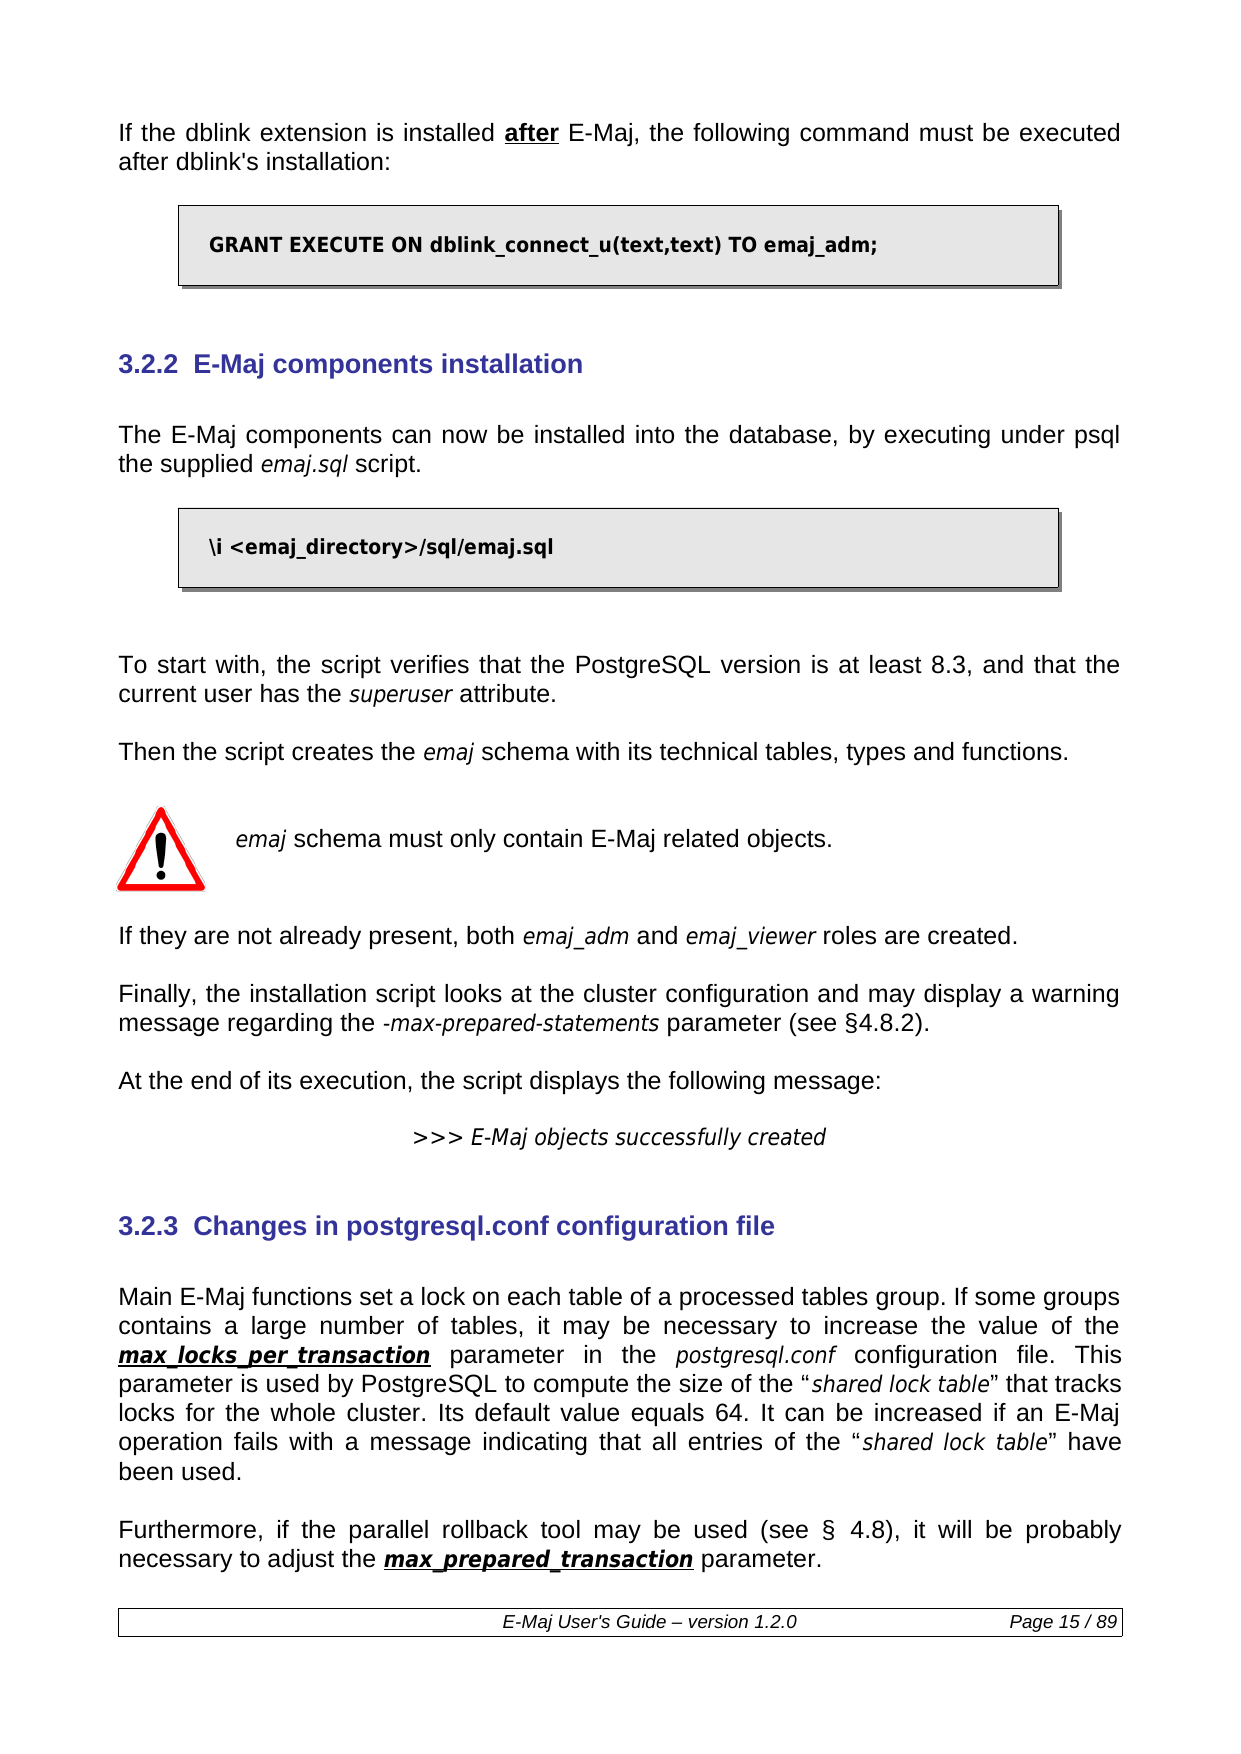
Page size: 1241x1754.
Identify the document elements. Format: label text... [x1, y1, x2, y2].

text GRANT EXECUTE ON dblink_connect_u(text,text) TO emaj_adm; [179, 230, 1058, 254]
text If they are not already present, both emaj_adm and emaj_viewer roles are created. [118, 921, 1122, 950]
picture [115, 806, 206, 892]
text \i <emaj_directory>/sql/emaj.sql [179, 532, 1058, 556]
text >>> E-Maj objects successfully created [118, 1124, 1122, 1151]
text The E-Maj components can now be installed into the database, by executing under psql the supplied emaj.sql script. [118, 420, 1122, 478]
text At the end of its execution, the script displays the following message: [118, 1066, 1122, 1095]
text Main E-Maj functions set a lock on each table of a processed tables group. If some groups contains a large number of tables, it may be necessary to increase the value of the max_locks_per_transaction parameter in the postgresql.conf configuration file. This parameter is used by PostgreSQL to compute the size of the “shared lock table” that tracks locks for the whole cluster. Its default value equals 64. It can be increased if an E-Maj operation fails with a message indicating that all entries of the “shared lock table” have been used. [118, 1282, 1122, 1485]
text Furthermore, if the parallel rollback tool may be used (see § 4.8), it will be probably necessary to adjust the max_prepared_transaction parameter. [118, 1514, 1122, 1573]
text emaj schema must only contain E-Maj related objects. [235, 824, 1122, 853]
text To start with, the script verifies that the PostgreSQL version is at least 8.3, and that the current user has the superuser attribute. [118, 650, 1122, 708]
subtitle Changes in postgresql.conf configuration file [118, 1209, 1122, 1240]
text If the dblink extension is installed after E-Maj, the following command must be executed after dblink's installation: [118, 118, 1122, 176]
text Finally, the installation script looks at the cluster configuration and may display a warning message regarding the -max-prepared-statements parameter (see §4.8.2). [118, 979, 1122, 1037]
subtitle E-Maj components installation [118, 348, 1122, 379]
text Then the script creates the emaj schema with its technical tables, types and functions. [118, 737, 1122, 766]
